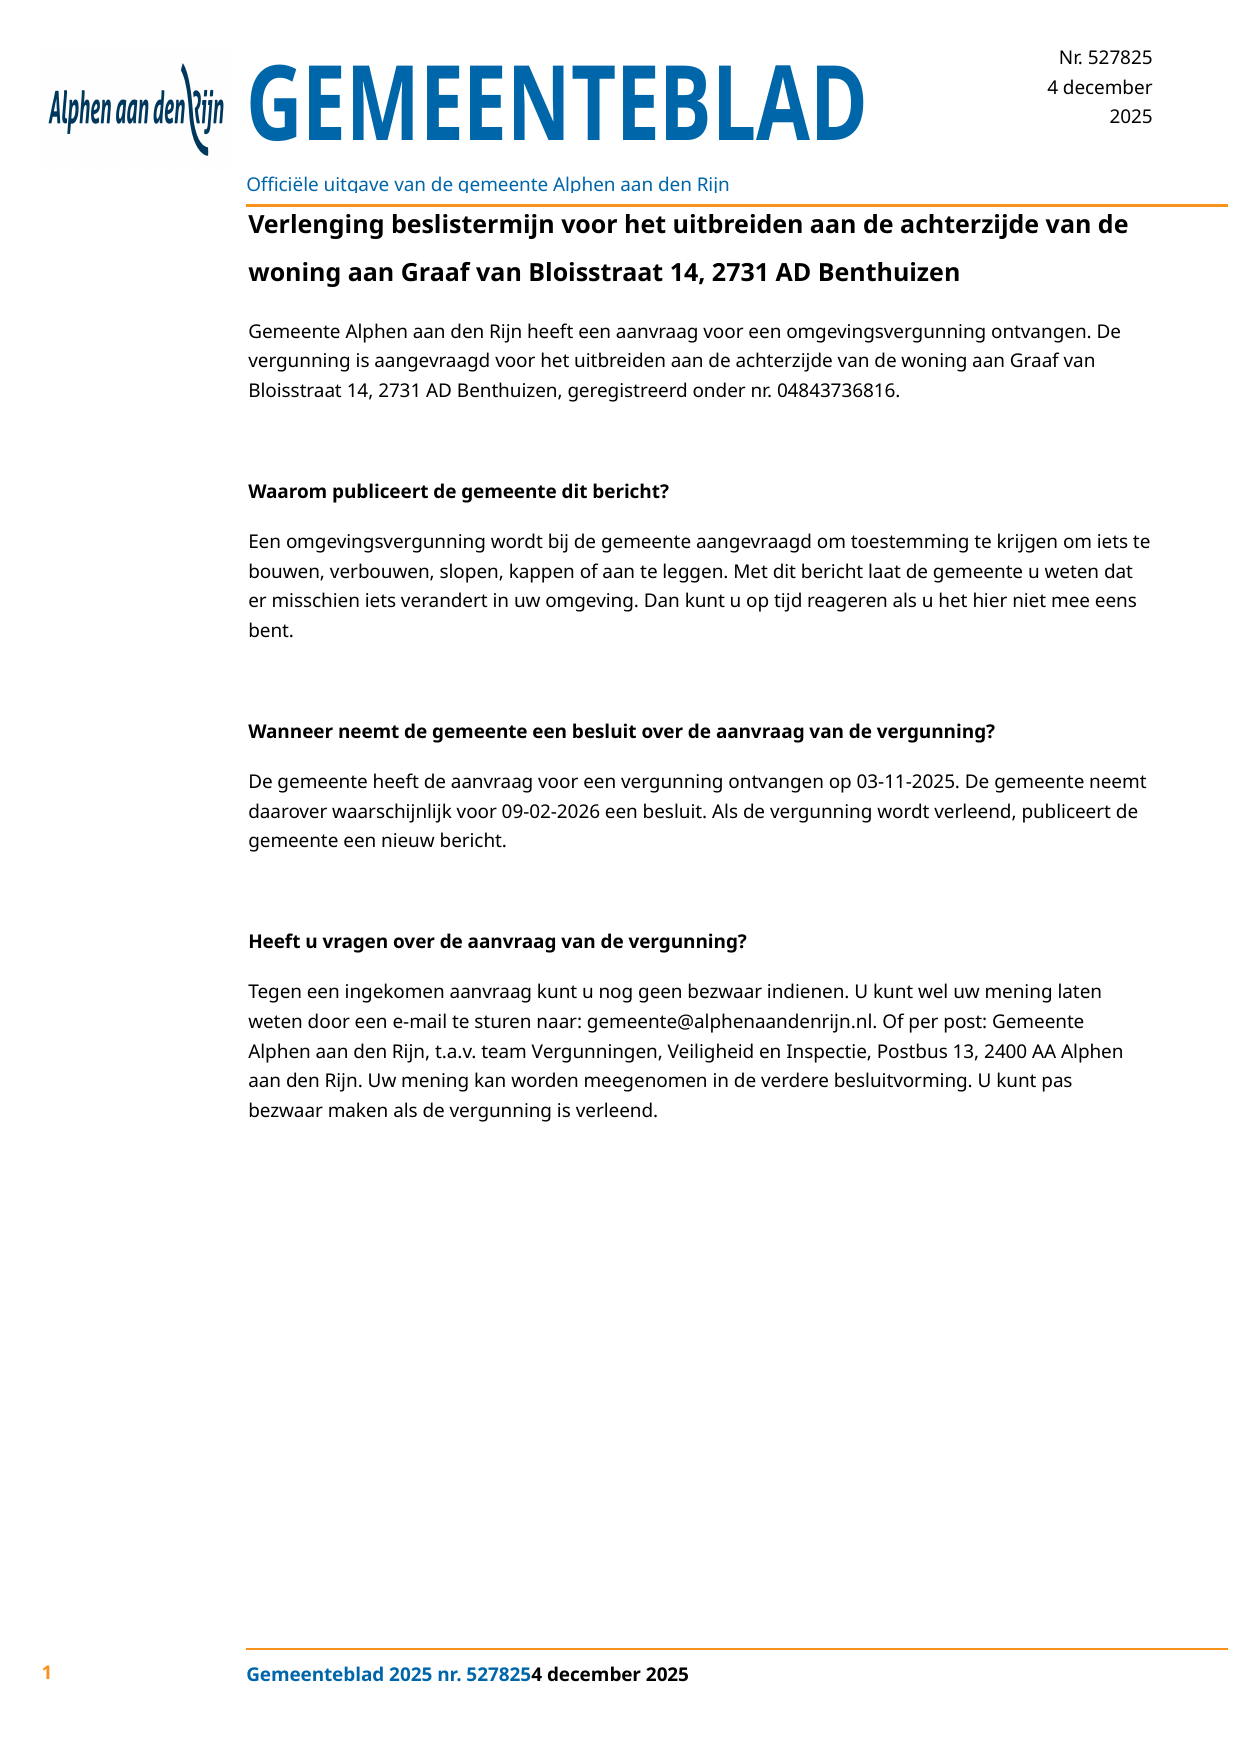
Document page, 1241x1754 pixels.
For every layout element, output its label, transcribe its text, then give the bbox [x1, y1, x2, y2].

text Waarom publiceert de gemeente dit bericht? [248, 478, 1152, 504]
picture [41, 47, 231, 172]
text De gemeente heeft de aanvraag voor een vergunning ontvangen op 03-11-2025. De gemeente neemt daarover waarschijnlijk voor 09-02-2026 een besluit. Als de vergunning wordt verleend, publiceert de gemeente een nieuw bericht. [248, 768, 1152, 853]
text Heeft u vragen over de aanvraag van de vergunning? [248, 928, 1152, 954]
text Verlenging beslistermijn voor het uitbreiden aan de achterzijde van de woning aan Graaf van Bloisstraat 14, 2731 AD Benthuizen [248, 207, 1152, 288]
text Een omgevingsvergunning wordt bij de gemeente aangevraagd om toestemming te krijgen om iets te bouwen, verbouwen, slopen, kappen of aan te leggen. Met dit bericht laat de gemeente u weten dat er misschien iets verandert in uw omgeving. Dan kunt u op tijd reageren als u het hier niet mee eens bent. [248, 528, 1152, 643]
text Tegen een ingekomen aanvraag kunt u nog geen bezwaar indienen. U kunt wel uw mening laten weten door een e-mail te sturen naar: gemeente@alphenaandenrijn.nl. Of per post: Gemeente Alphen aan den Rijn, t.a.v. team Vergunningen, Veiligheid en Inspectie, Postbus 13, 2400 AA Alphen aan den Rijn. Uw mening kan worden meegenomen in de verdere besluitvorming. U kunt pas bezwaar maken als de vergunning is verleend. [248, 979, 1152, 1123]
text Wanneer neemt de gemeente een besluit over de aanvraag van de vergunning? [248, 718, 1152, 744]
text Gemeente Alphen aan den Rijn heeft een aanvraag voor een omgevingsvergunning ontvangen. De vergunning is aangevraagd voor het uitbreiden aan de achterzijde van de woning aan Graaf van Bloisstraat 14, 2731 AD Benthuizen, geregistreerd onder nr. 04843736816. [248, 318, 1152, 403]
